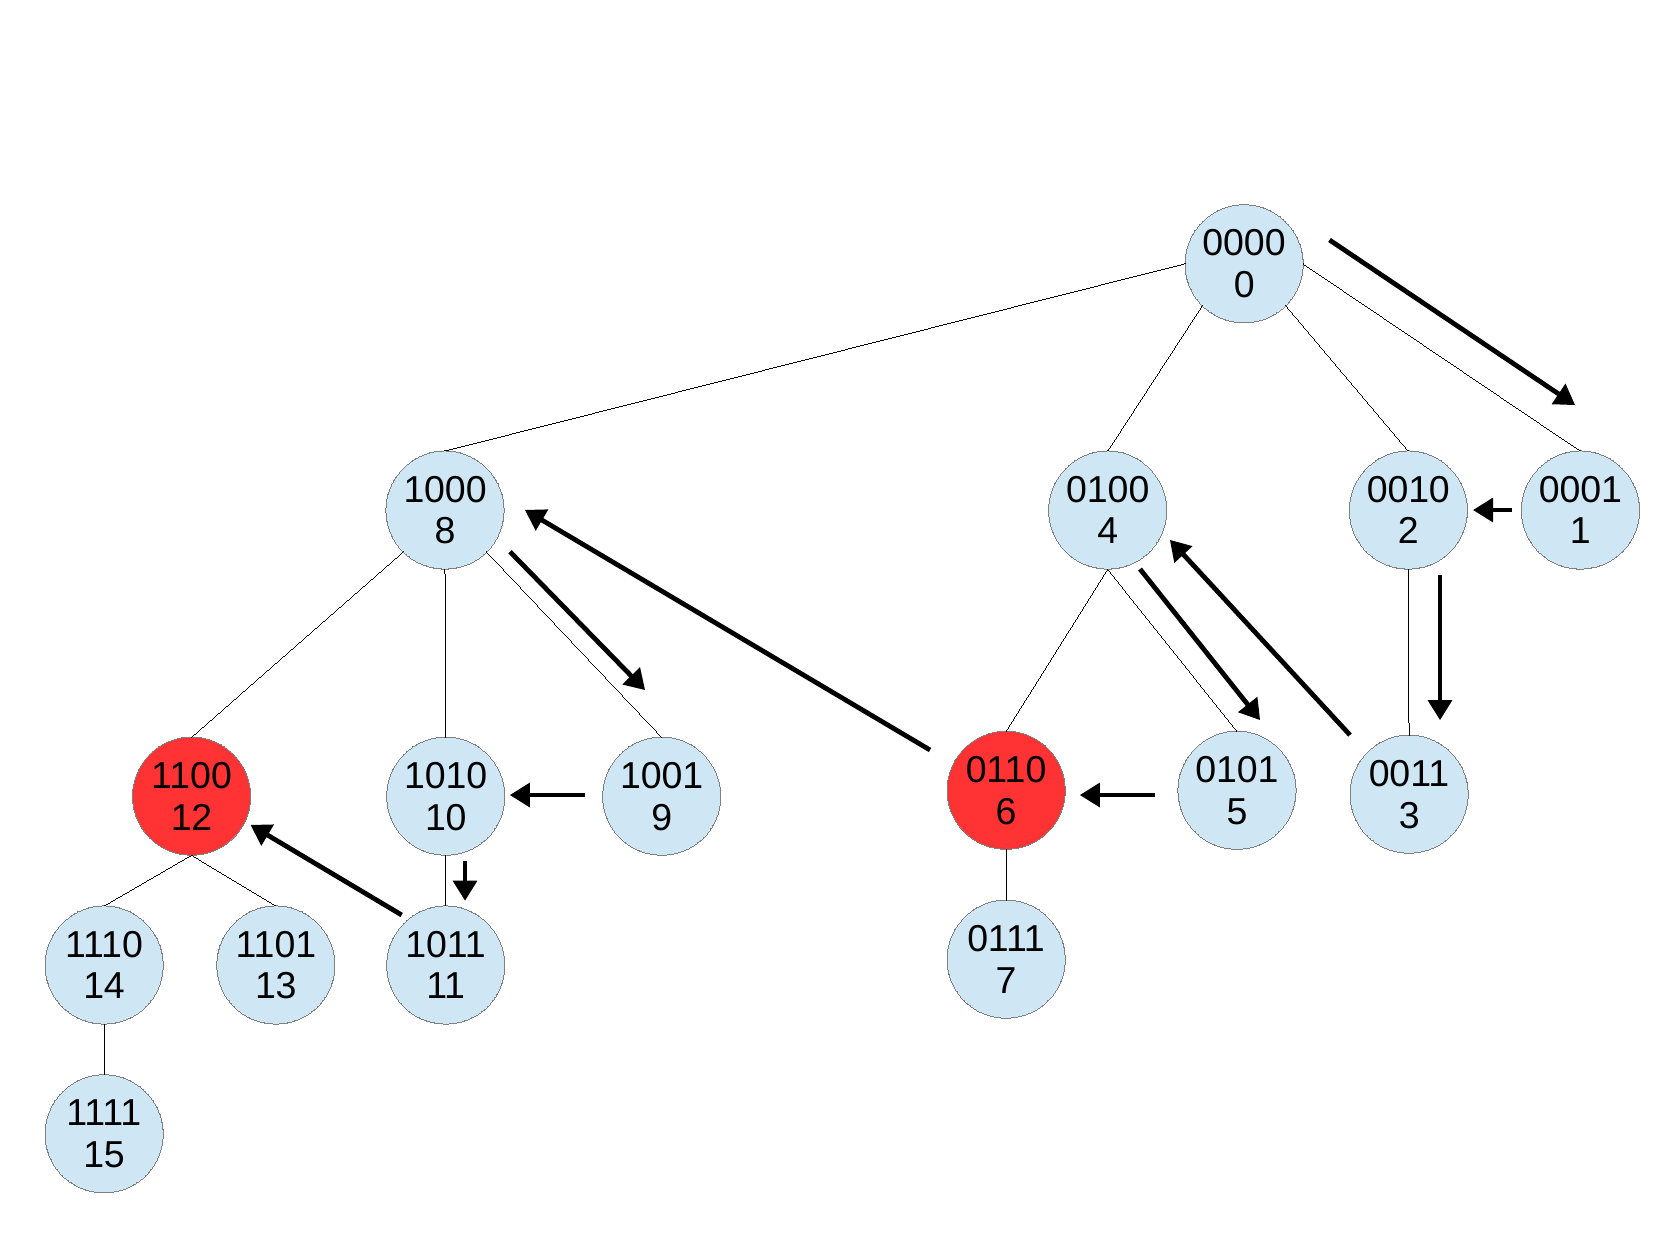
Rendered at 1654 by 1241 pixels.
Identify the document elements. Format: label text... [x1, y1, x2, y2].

text_box 0010 2 [1349, 450, 1468, 570]
text_box 0001 1 [1521, 450, 1640, 570]
text_box 1110 14 [45, 905, 164, 1025]
text_box 1010 10 [386, 737, 505, 856]
text_box 0100 4 [1048, 450, 1167, 570]
text_box 0101 5 [1177, 731, 1297, 850]
text_box 1001 9 [602, 737, 721, 856]
text_box 1000 8 [385, 450, 505, 570]
text_box 0111 7 [947, 900, 1066, 1019]
text_box 1011 11 [386, 905, 505, 1025]
text_box 0011 3 [1350, 735, 1469, 854]
text_box 1101 13 [216, 905, 335, 1025]
text_box 0110 6 [947, 731, 1066, 850]
text_box 1100 12 [132, 737, 251, 856]
text_box 1111 15 [45, 1074, 164, 1193]
text_box 0000 0 [1185, 204, 1304, 323]
